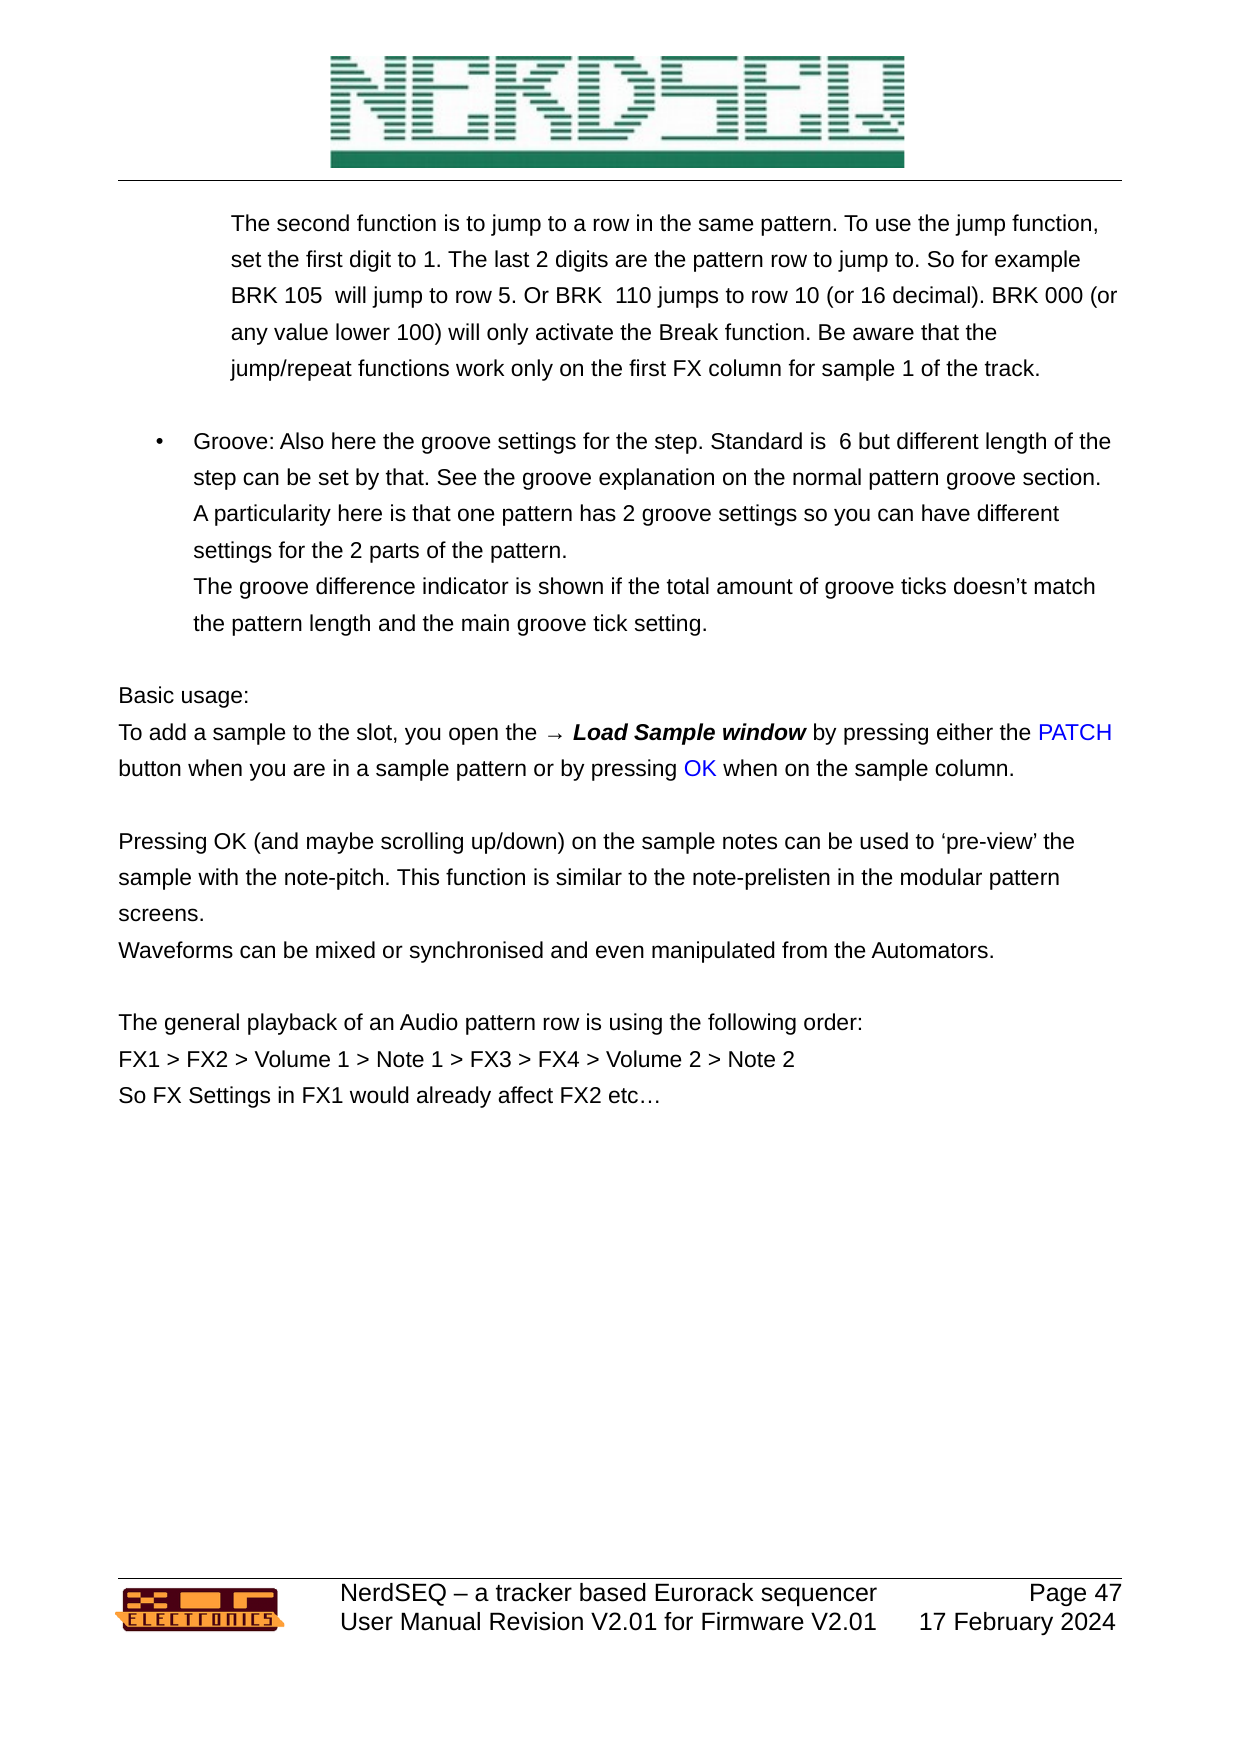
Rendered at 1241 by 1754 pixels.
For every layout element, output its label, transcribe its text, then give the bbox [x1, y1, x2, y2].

text To add a sample to the slot, you open the → Load Sample window by pressing either the PATCH button when you are in a sample pattern or by pressing OK when on the sample column. [118, 718, 1122, 781]
list The second function is to jump to a row in the same pattern. To use the jump function, set the first digit to 1. The last 2 digits are the pattern row to jump to. So for example BRK 105 will jump to row 5. Or BRK 110 jumps to row 10 (or 16 decimal). BRK 000 (or any value lower 100) will only activate the Break function. Be aware that the jump/repeat functions work only on the first FX column for sample 1 of the track. [193, 209, 1122, 381]
text So FX Settings in FX1 would already affect FX2 etc… [118, 1082, 1122, 1108]
list A particularity here is that one pattern has 2 groove settings so you can have different settings for the 2 parts of the pattern. [156, 500, 1122, 563]
picture [330, 56, 905, 168]
picture [115, 1584, 285, 1634]
list Groove: Also here the groove settings for the step. Standard is 6 but different length of the step can be set by that. See the groove explanation on the normal pattern groove section. [156, 428, 1122, 490]
text Pressing OK (and maybe scrolling up/down) on the sample notes can be used to ‘pre-view’ the sample with the note-pitch. This function is similar to the note-prelisten in the modular pattern screens. [118, 828, 1122, 927]
text Waveforms can be mixed or synchronised and even manipulated from the Automators. [118, 937, 1122, 963]
text FX1 > FX2 > Volume 1 > Note 1 > FX3 > FX4 > Volume 2 > Note 2 [118, 1046, 1122, 1072]
text Basic usage: [118, 682, 1122, 708]
list The groove difference indicator is shown if the total amount of groove ticks doesn’t match the pattern length and the main groove tick setting. [156, 573, 1122, 636]
text The general playback of an Audio pattern row is using the following order: [118, 1009, 1122, 1036]
